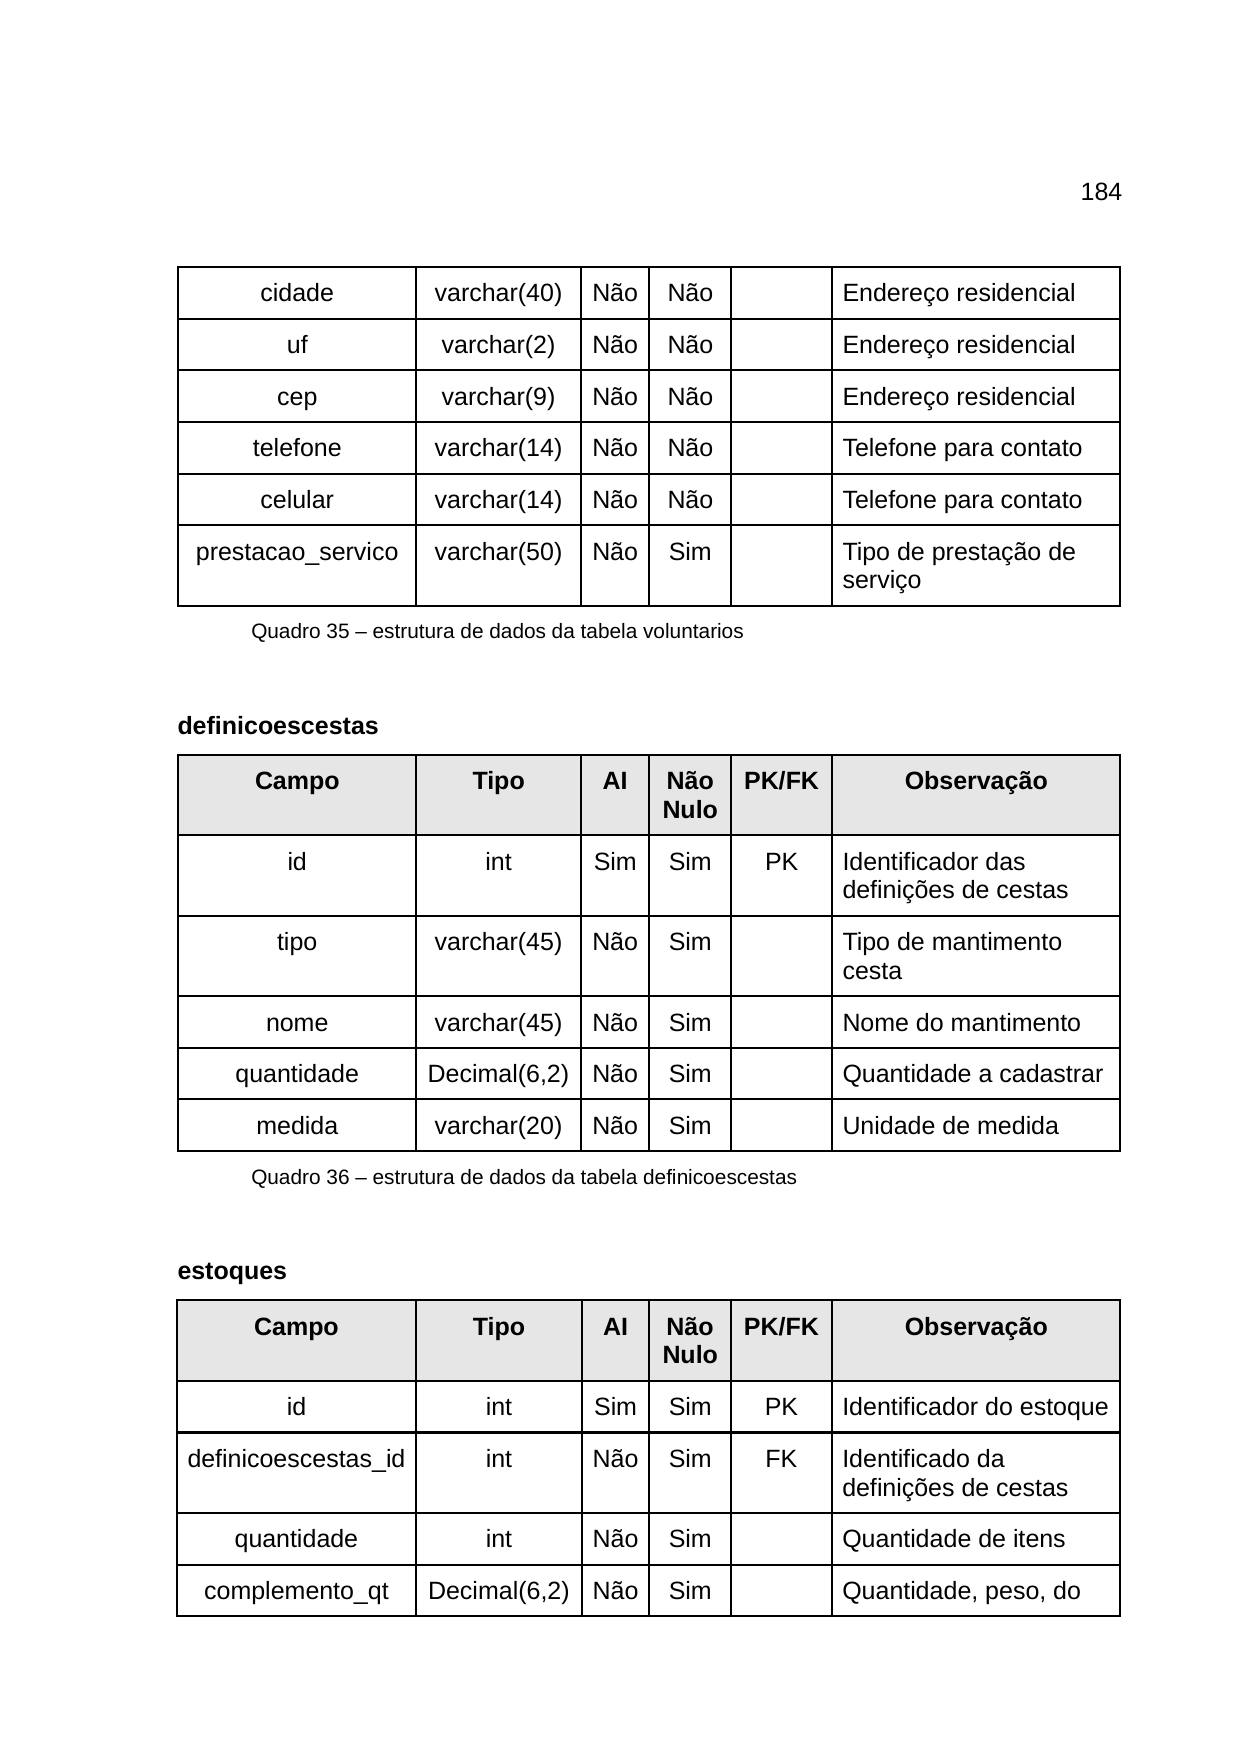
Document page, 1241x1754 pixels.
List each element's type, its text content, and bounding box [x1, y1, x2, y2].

table_cell Não [650, 423, 730, 472]
table_cell [732, 1049, 831, 1098]
table_cell Não [650, 320, 730, 369]
table_cell complemento_qt [178, 1566, 415, 1615]
table_cell Sim [650, 1566, 730, 1615]
table_cell id [179, 836, 415, 914]
table_cell uf [179, 320, 415, 369]
table_cell Identificador das definições de cestas [833, 836, 1119, 914]
table_cell Não [583, 1514, 648, 1563]
table_cell Não [582, 917, 648, 995]
table_cell Sim [650, 526, 730, 604]
table_cell Sim [650, 836, 730, 914]
table_header PK/FK [732, 756, 831, 834]
table_cell varchar(2) [417, 320, 580, 369]
table_cell Não [582, 423, 648, 472]
table_cell Não [650, 475, 730, 524]
table_cell Endereço residencial [833, 268, 1119, 317]
table_cell nome [179, 997, 415, 1047]
table_cell [732, 997, 831, 1047]
table_header AI [583, 1301, 648, 1380]
table_cell Sim [650, 917, 730, 995]
table_cell Endereço residencial [833, 320, 1119, 369]
table_cell definicoescestas_id [178, 1434, 415, 1512]
table_cell Não [582, 371, 648, 421]
table_cell varchar(45) [417, 997, 580, 1047]
table_header PK/FK [732, 1301, 831, 1380]
table_cell Não [583, 1434, 648, 1512]
table_cell Não [582, 475, 648, 524]
table_cell Não [582, 997, 648, 1047]
table_cell PK [732, 1382, 831, 1431]
table_cell medida [179, 1100, 415, 1150]
table_cell cidade [179, 268, 415, 317]
table_cell Decimal(6,2) [417, 1049, 580, 1098]
table_cell Sim [650, 1100, 730, 1150]
text Quadro 36 – estrutura de dados da tabela definicoescestas [177, 1164, 1122, 1188]
table_cell varchar(14) [417, 475, 580, 524]
table_cell Não [650, 268, 730, 317]
table_header AI [582, 756, 648, 834]
table_cell quantidade [178, 1514, 415, 1563]
table_cell [732, 423, 831, 472]
table_cell Não [583, 1566, 648, 1615]
table_cell Não [582, 320, 648, 369]
table_cell varchar(50) [417, 526, 580, 604]
table_cell PK [732, 836, 831, 914]
table_cell Sim [650, 1049, 730, 1098]
text estoques [177, 1256, 1122, 1285]
table_cell Quantidade, peso, do [833, 1566, 1119, 1615]
table_cell Não [650, 371, 730, 421]
text Quadro 35 – estrutura de dados da tabela voluntarios [177, 619, 1122, 643]
table_cell Identificado da definições de cestas [833, 1434, 1119, 1512]
table_cell FK [732, 1434, 831, 1512]
table_cell Endereço residencial [833, 371, 1119, 421]
table_cell [732, 1100, 831, 1150]
table_cell Identificador do estoque [833, 1382, 1119, 1431]
table_cell Quantidade a cadastrar [833, 1049, 1119, 1098]
table_cell cep [179, 371, 415, 421]
table_header Campo [178, 1301, 415, 1380]
table_cell Sim [582, 836, 648, 914]
table_cell quantidade [179, 1049, 415, 1098]
table_cell Sim [650, 997, 730, 1047]
table_header Não Nulo [650, 756, 730, 834]
table_cell celular [179, 475, 415, 524]
table_header Observação [833, 756, 1119, 834]
table_cell int [417, 1382, 581, 1431]
table_cell int [417, 1434, 581, 1512]
table_cell Nome do mantimento [833, 997, 1119, 1047]
table_cell Telefone para contato [833, 475, 1119, 524]
table_cell int [417, 836, 580, 914]
table_cell Não [582, 1049, 648, 1098]
table_cell varchar(45) [417, 917, 580, 995]
table_cell Unidade de medida [833, 1100, 1119, 1150]
table_cell Decimal(6,2) [417, 1566, 581, 1615]
table_header Tipo [417, 1301, 581, 1380]
table_cell [732, 917, 831, 995]
table_cell varchar(14) [417, 423, 580, 472]
text definicoescestas [177, 711, 1122, 739]
table_header Não Nulo [650, 1301, 730, 1380]
table_header Campo [179, 756, 415, 834]
table_cell [732, 268, 831, 317]
table_cell Sim [650, 1382, 730, 1431]
table_cell Quantidade de itens [833, 1514, 1119, 1563]
table_cell int [417, 1514, 581, 1563]
table_cell Não [582, 1100, 648, 1150]
table_cell varchar(9) [417, 371, 580, 421]
table_cell varchar(20) [417, 1100, 580, 1150]
table_cell Não [582, 526, 648, 604]
table_cell [732, 1514, 831, 1563]
table_cell tipo [179, 917, 415, 995]
table_header Tipo [417, 756, 580, 834]
table_cell Sim [583, 1382, 648, 1431]
table_cell [732, 526, 831, 604]
table_cell [732, 1566, 831, 1615]
table_cell Sim [650, 1434, 730, 1512]
table_cell [732, 320, 831, 369]
table_cell Não [582, 268, 648, 317]
table_header Observação [833, 1301, 1119, 1380]
table_cell Tipo de prestação de serviço [833, 526, 1119, 604]
table_cell id [178, 1382, 415, 1431]
table_cell varchar(40) [417, 268, 580, 317]
table_cell telefone [179, 423, 415, 472]
table_cell Sim [650, 1514, 730, 1563]
table_cell [732, 475, 831, 524]
table_cell Tipo de mantimento cesta [833, 917, 1119, 995]
table_cell Telefone para contato [833, 423, 1119, 472]
table_cell [732, 371, 831, 421]
table_cell prestacao_servico [179, 526, 415, 604]
